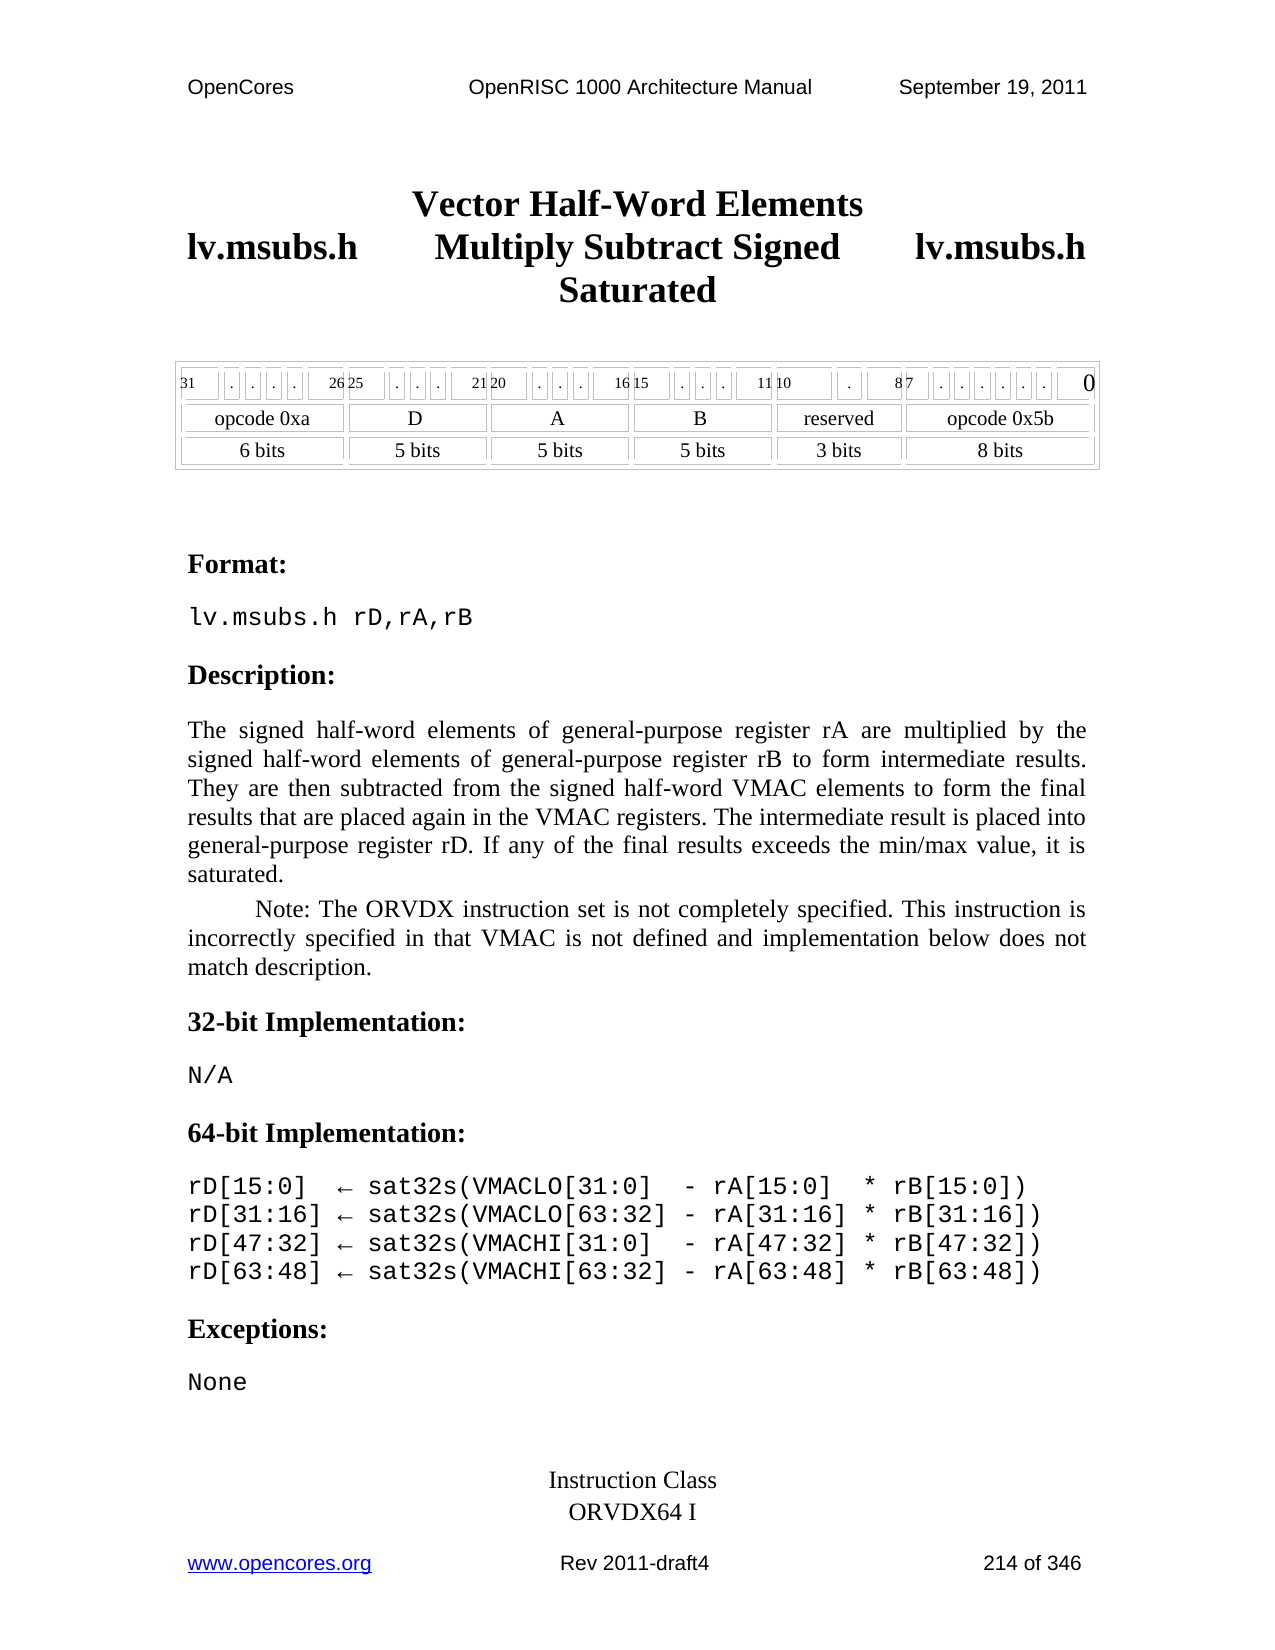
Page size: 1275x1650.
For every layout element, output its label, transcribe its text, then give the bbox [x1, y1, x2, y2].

text Exceptions: [187, 1312, 1087, 1344]
text Description: [187, 658, 1087, 690]
text Format: [187, 547, 1087, 579]
text Note: The ORVDX instruction set is not completely specified. This instruction is incorrectly specified in that VMAC is not defined and implementation below does not match description. [187, 894, 1087, 980]
text N/A [187, 1063, 1087, 1091]
text rD[15:0] ← sat32s(VMACLO[31:0] - rA[15:0] * rB[15:0]) rD[31:16] ← sat32s(VMACLO[63:32] - rA[31:16] * rB[31:16]) rD[47:32] ← sat32s(VMACHI[31:0] - rA[47:32] * rB[47:32]) rD[63:48] ← sat32s(VMACHI[63:32] - rA[63:48] * rB[63:48]) [187, 1173, 1087, 1287]
text The signed half-word elements of general-purpose register rA are multiplied by the signed half-word elements of general-purpose register rB to form intermediate results. They are then subtracted from the signed half-word VMAC elements to form the final results that are placed again in the VMAC registers. The intermediate result is placed into general-purpose register rD. If any of the final results exceeds the min/max value, it is saturated. [187, 715, 1087, 888]
text 32-bit Implementation: [187, 1005, 1087, 1038]
text 64-bit Implementation: [187, 1116, 1087, 1148]
text lv.msubs.h rD,rA,rB [187, 604, 1087, 633]
text None [187, 1369, 1087, 1397]
